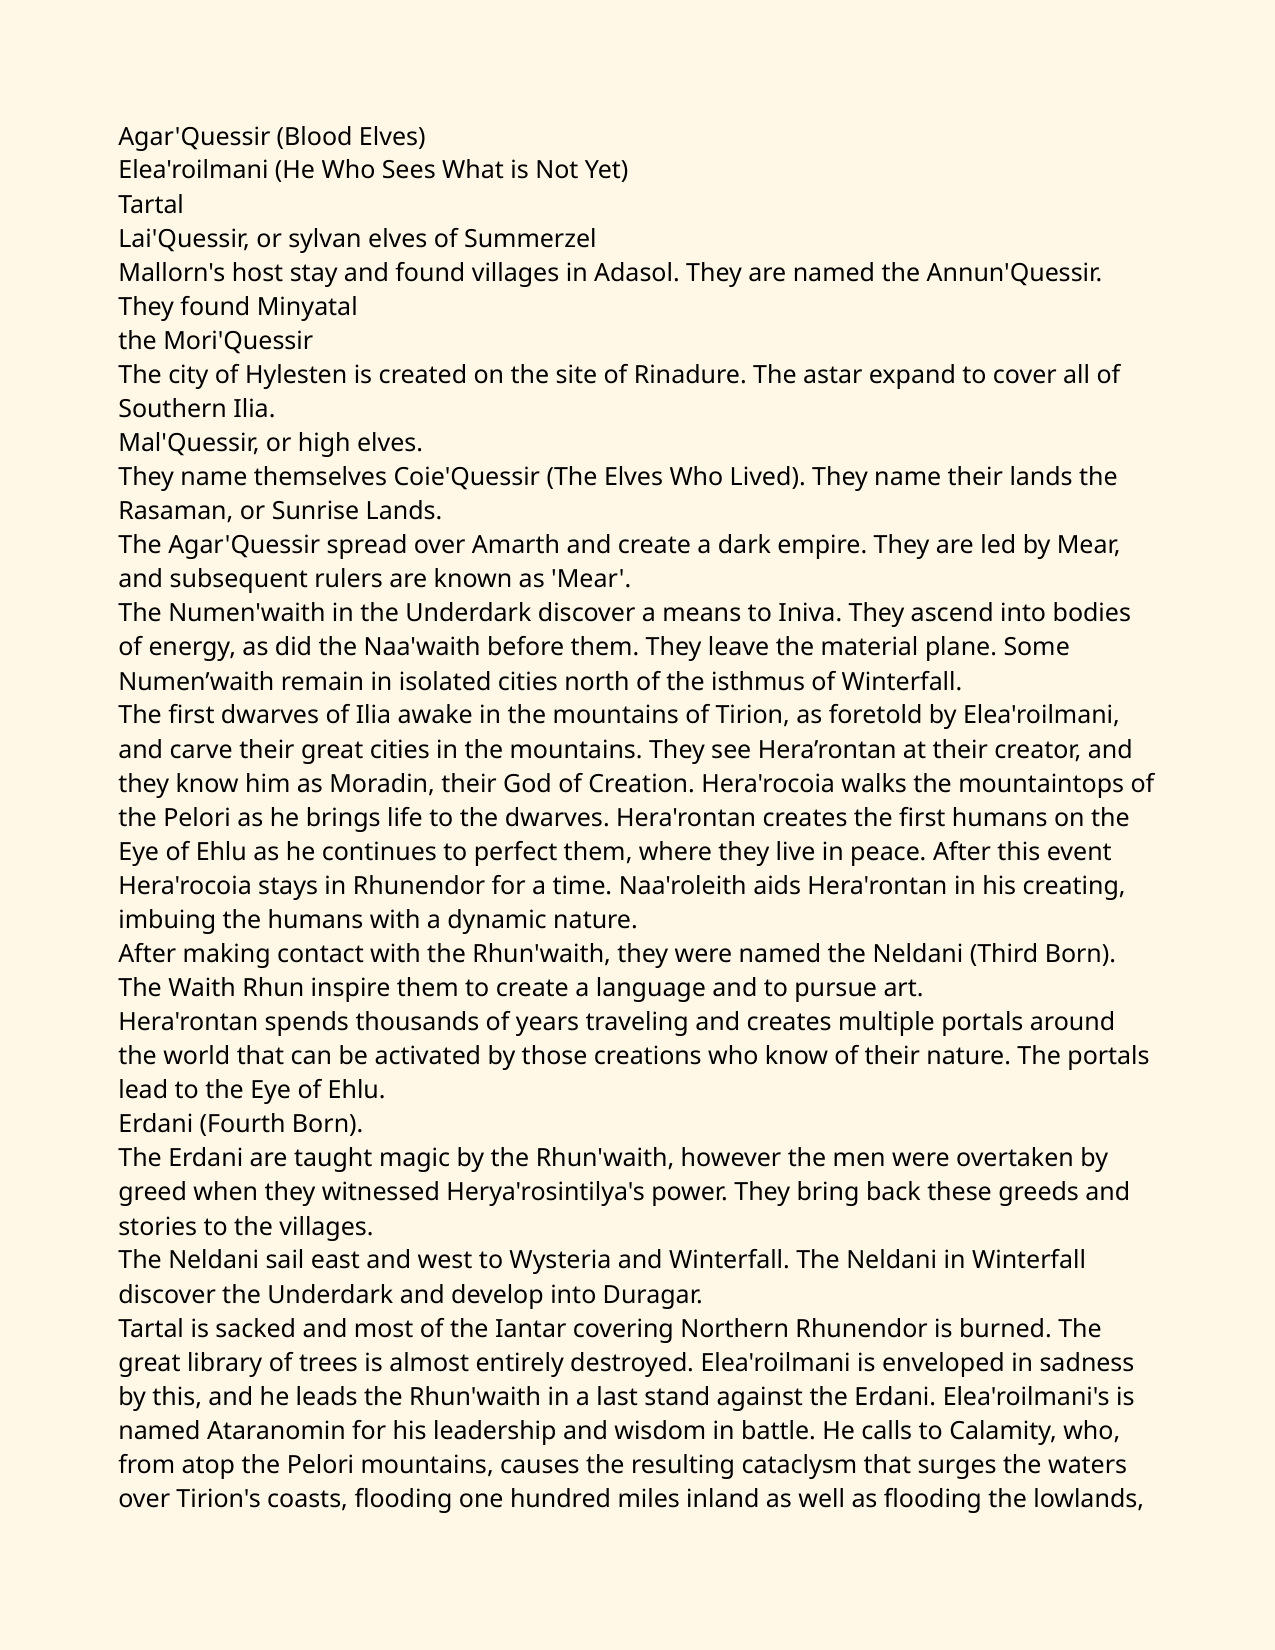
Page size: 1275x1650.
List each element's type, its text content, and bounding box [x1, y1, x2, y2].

text Elea'roilmani (He Who Sees What is Not Yet) [118, 152, 1157, 186]
text Tartal is sacked and most of the Iantar covering Northern Rhunendor is burned. The great library of trees is almost entirely destroyed. Elea'roilmani is enveloped in sadness by this, and he leads the Rhun'waith in a last stand against the Erdani. Elea'roilmani's is named Ataranomin for his leadership and wisdom in battle. He calls to Calamity, who, from atop the Pelori mountains, causes the resulting cataclysm that surges the waters over Tirion's coasts, flooding one hundred miles inland as well as flooding the lowlands, [118, 1310, 1157, 1515]
text Erdani (Fourth Born). [118, 1106, 1157, 1140]
text Mallorn's host stay and found villages in Adasol. They are named the Annun'Quessir. They found Minyatal [118, 254, 1157, 322]
text Agar'Quessir (Blood Elves) [118, 118, 1157, 152]
text Mal'Quessir, or high elves. [118, 425, 1157, 459]
text The Erdani are taught magic by the Rhun'waith, however the men were overtaken by greed when they witnessed Herya'rosintilya's power. They bring back these greeds and stories to the villages. [118, 1140, 1157, 1242]
text The Neldani sail east and west to Wysteria and Winterfall. The Neldani in Winterfall discover the Underdark and develop into Duragar. [118, 1242, 1157, 1310]
text The Agar'Quessir spread over Amarth and create a dark empire. They are led by Mear, and subsequent rulers are known as 'Mear'. [118, 527, 1157, 595]
text The city of Hylesten is created on the site of Rinadure. The astar expand to cover all of Southern Ilia. [118, 357, 1157, 425]
text The Numen'waith in the Underdark discover a means to Iniva. They ascend into bodies of energy, as did the Naa'waith before them. They leave the material plane. Some Numen’waith remain in isolated cities north of the isthmus of Winterfall. [118, 595, 1157, 697]
text The first dwarves of Ilia awake in the mountains of Tirion, as foretold by Elea'roilmani, and carve their great cities in the mountains. They see Hera’rontan at their creator, and they know him as Moradin, their God of Creation. Hera'rocoia walks the mountaintops of the Pelori as he brings life to the dwarves. Hera'rontan creates the first humans on the Eye of Ehlu as he continues to perfect them, where they live in peace. After this event Hera'rocoia stays in Rhunendor for a time. Naa'roleith aids Hera'rontan in his creating, imbuing the humans with a dynamic nature. [118, 697, 1157, 936]
text Hera'rontan spends thousands of years traveling and creates multiple portals around the world that can be activated by those creations who know of their nature. The portals lead to the Eye of Ehlu. [118, 1004, 1157, 1106]
text They name themselves Coie'Quessir (The Elves Who Lived). They name their lands the Rasaman, or Sunrise Lands. [118, 459, 1157, 527]
text Tartal [118, 186, 1157, 220]
text Lai'Quessir, or sylvan elves of Summerzel [118, 220, 1157, 254]
text After making contact with the Rhun'waith, they were named the Neldani (Third Born). The Waith Rhun inspire them to create a language and to pursue art. [118, 936, 1157, 1004]
text the Mori'Quessir [118, 322, 1157, 357]
